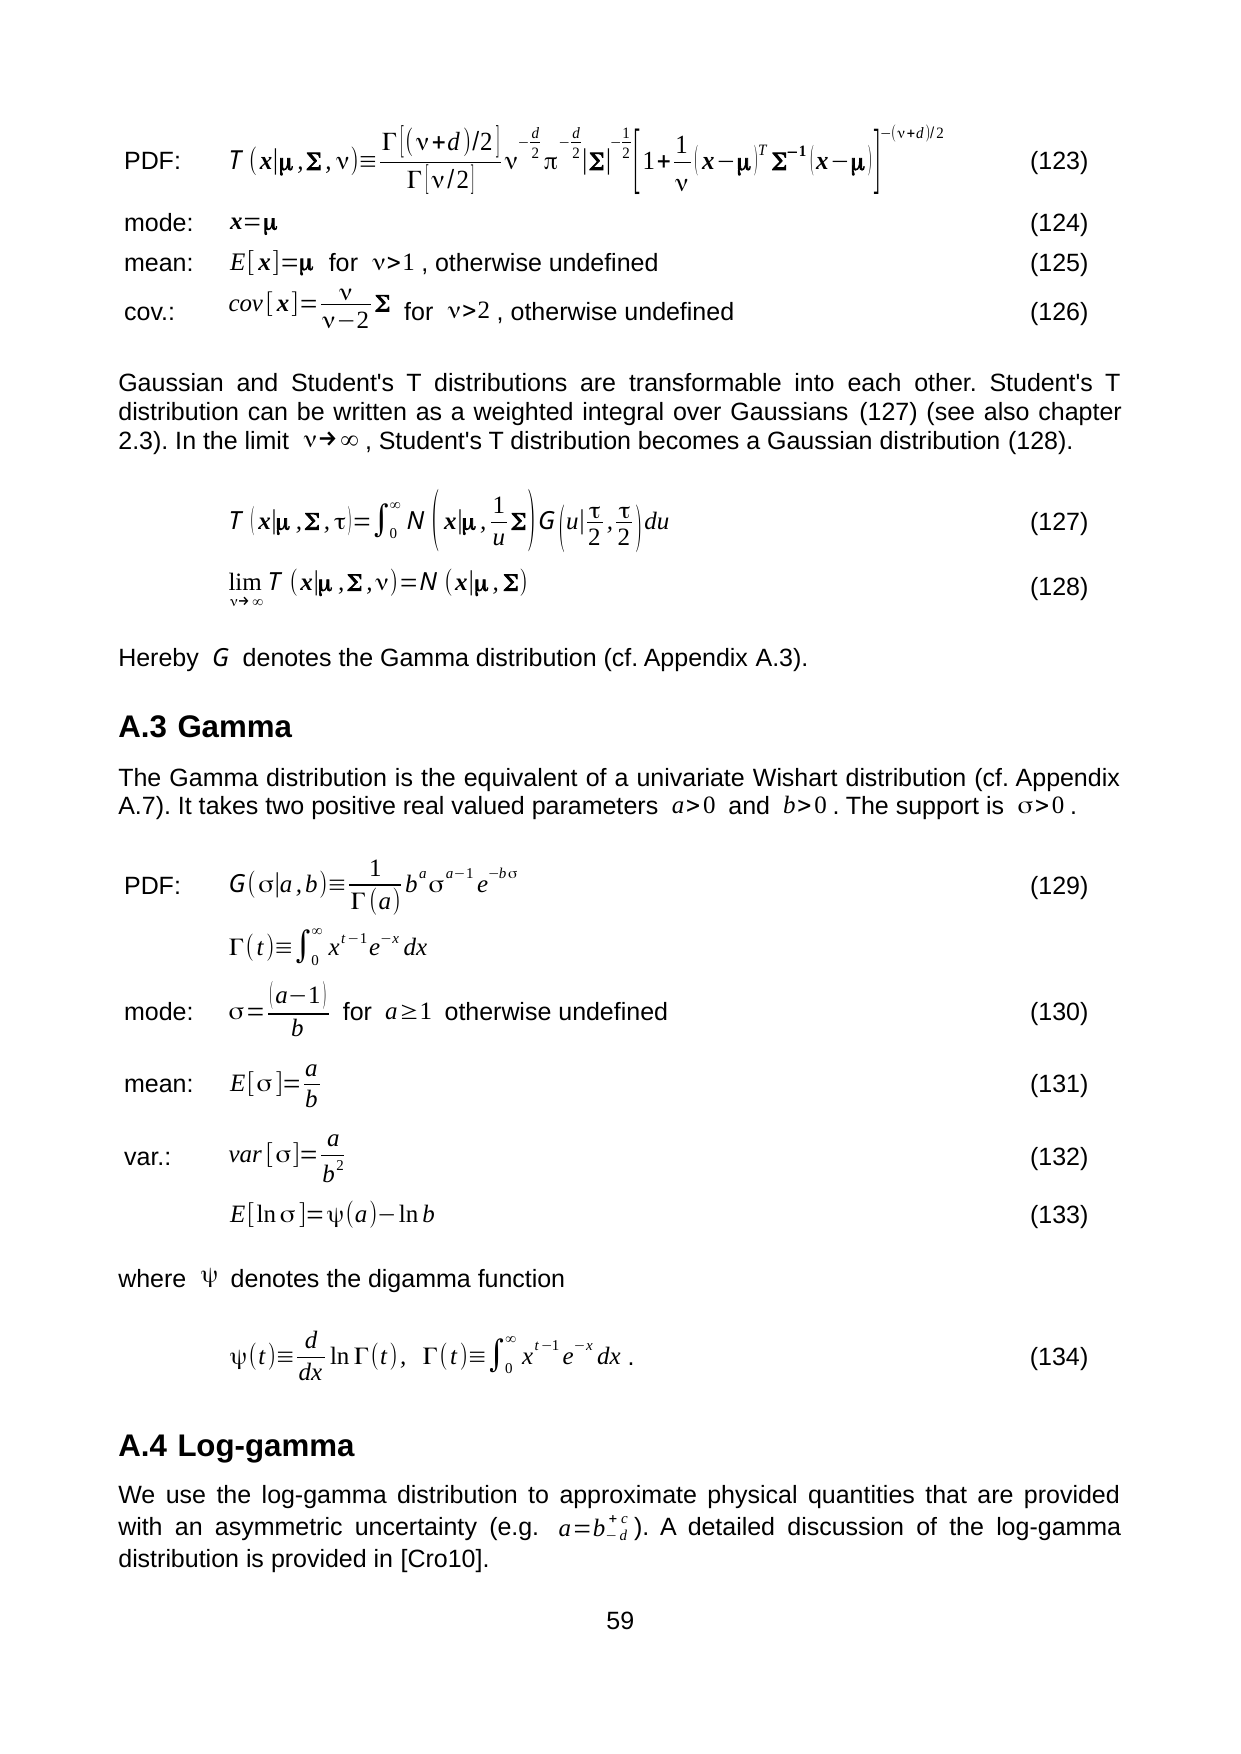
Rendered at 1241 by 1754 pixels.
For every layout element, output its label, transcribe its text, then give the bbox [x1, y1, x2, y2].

table_header (134) [1024, 1321, 1123, 1392]
table_header (123) [1024, 118, 1123, 202]
table_cell (124) [1024, 202, 1123, 242]
title Log-gamma [118, 1427, 1122, 1462]
table_header PDF: [118, 118, 217, 202]
table_cell (130) [1024, 975, 1123, 1048]
text We use the log-gamma distribution to approximate physical quantities that are provided with an asymmetric uncertainty (e.g. ). A detailed discussion of the log-gamma distribution is provided in [Cro10]. [118, 1481, 1122, 1573]
table_cell mean: [118, 1049, 217, 1119]
table_header [118, 483, 217, 560]
table_cell var.: [118, 1119, 217, 1193]
text Gaussian and Student's T distributions are transformable into each other. Student's T distribution can be written as a weighted integral over Gaussians (127) (see also chapter 2.3). In the limit , Student's T distribution becomes a Gaussian distribution (128). [118, 368, 1122, 454]
table_header [217, 849, 1024, 922]
table_cell mode: [118, 975, 217, 1048]
table_cell [118, 922, 217, 975]
table_cell [118, 1193, 217, 1235]
table_header . [216, 1321, 1024, 1392]
text where denotes the digamma function [118, 1264, 1122, 1292]
table_cell for otherwise undefined [217, 975, 1024, 1048]
table_cell [217, 1049, 1024, 1119]
table_header [118, 560, 217, 613]
table_header [217, 118, 1024, 202]
table_cell for , otherwise undefined [217, 242, 1024, 282]
table_header [118, 1321, 216, 1392]
text The Gamma distribution is the equivalent of a univariate Wishart distribution (cf. Appendix A.7). It takes two positive real valued parameters and . The support is . [118, 762, 1122, 820]
table_cell cov.: [118, 282, 217, 339]
table_header PDF: [118, 849, 217, 922]
table_header (128) [1024, 560, 1123, 613]
table_cell [217, 202, 1024, 242]
table_cell (125) [1024, 242, 1123, 282]
table_cell [217, 1193, 1024, 1235]
table_header [217, 560, 1024, 613]
table_header [217, 483, 1024, 560]
title Gamma [118, 708, 1122, 744]
table_cell [217, 922, 1024, 975]
table_header (129) [1024, 849, 1123, 922]
table_cell [1024, 922, 1123, 975]
table_cell (133) [1024, 1193, 1123, 1235]
table_cell for , otherwise undefined [217, 282, 1024, 339]
table_cell mean: [118, 242, 217, 282]
table_cell mode: [118, 202, 217, 242]
table_cell (126) [1024, 282, 1123, 339]
text Hereby denotes the Gamma distribution (cf. Appendix A.3). [118, 642, 1122, 674]
table_header (127) [1024, 483, 1123, 560]
table_cell (131) [1024, 1049, 1123, 1119]
table_cell (132) [1024, 1119, 1123, 1193]
table_cell [217, 1119, 1024, 1193]
